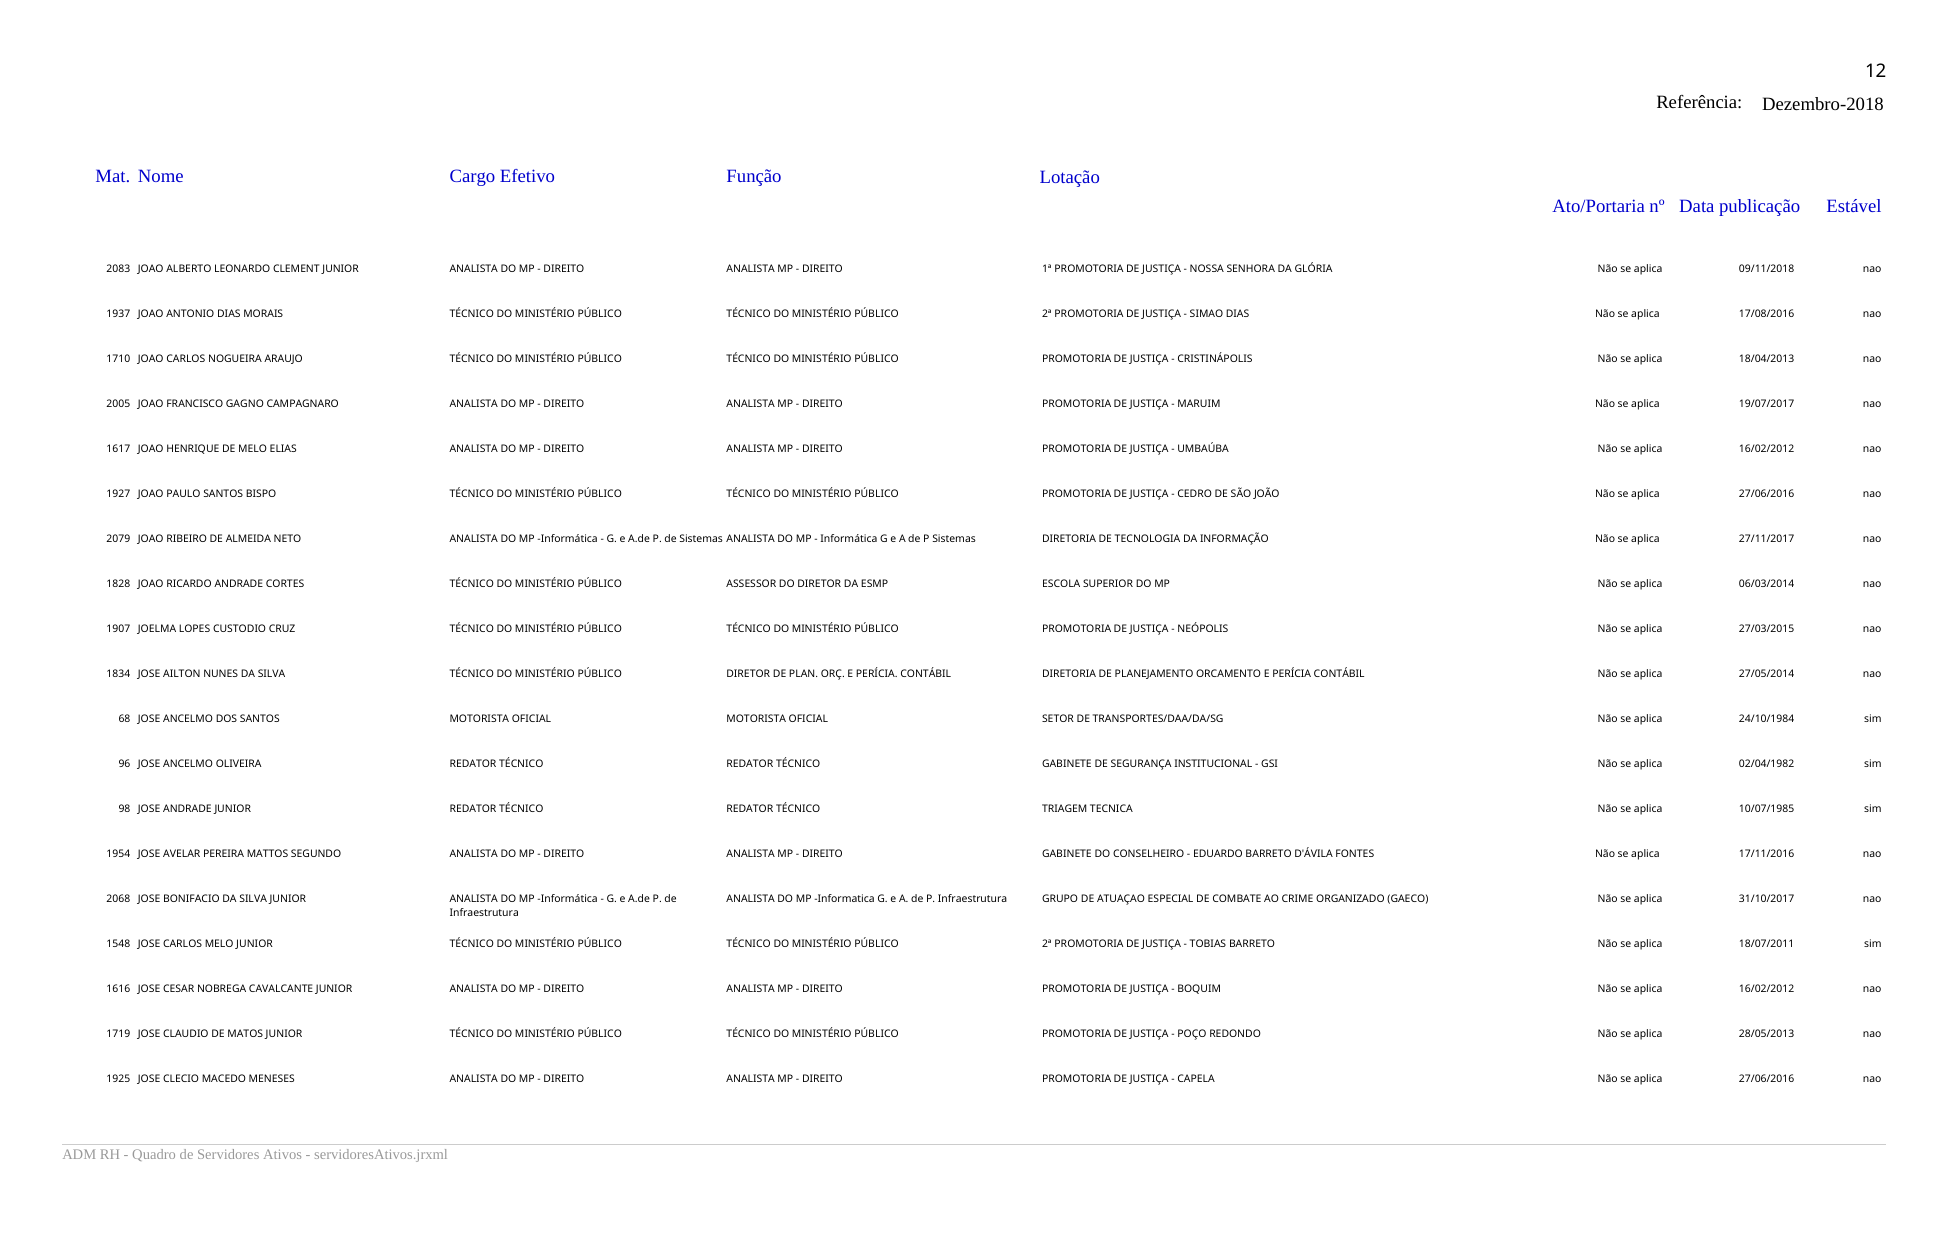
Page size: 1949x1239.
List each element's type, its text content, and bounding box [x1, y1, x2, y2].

table_cell JOAO ALBERTO LEONARDO CLEMENT JUNIOR [138, 261, 443, 306]
table_cell [130, 936, 138, 981]
table_cell JOAO RICARDO ANDRADE CORTES [138, 576, 443, 621]
table_cell 16/02/2012 [1662, 441, 1794, 486]
table_cell 27/11/2017 [1662, 531, 1794, 576]
table_cell SETOR DE TRANSPORTES/DAA/DA/SG [1042, 711, 1538, 756]
table_cell [1881, 936, 1948, 981]
table_cell TÉCNICO DO MINISTÉRIO PÚBLICO [449, 936, 723, 981]
table_cell [443, 891, 449, 936]
table_cell [1881, 1071, 1948, 1116]
table_cell [1030, 486, 1042, 531]
table_cell [443, 396, 449, 441]
table_header Função [726, 165, 803, 195]
table_cell REDATOR TÉCNICO [449, 801, 723, 846]
table_cell [130, 666, 138, 711]
table_cell [1538, 531, 1547, 576]
table_cell Não se aplica [1547, 306, 1662, 351]
table_cell 10/07/1985 [1662, 801, 1794, 846]
table_cell [1030, 891, 1042, 936]
table_cell [130, 756, 138, 801]
table_cell [1030, 531, 1042, 576]
table_cell [0, 166, 68, 195]
table_cell [443, 1026, 449, 1071]
table_cell [1030, 1026, 1042, 1071]
table_cell Não se aplica [1547, 261, 1662, 306]
table_cell [443, 621, 449, 666]
table_cell JOELMA LOPES CUSTODIO CRUZ [138, 621, 443, 666]
table_cell [1881, 166, 1948, 195]
table_cell [203, 196, 449, 225]
table_cell [1881, 981, 1948, 1026]
table_cell [203, 166, 449, 195]
table_cell [0, 244, 1948, 253]
table_cell [130, 396, 138, 441]
table_cell 18/04/2013 [1662, 351, 1794, 396]
table_cell 2ª PROMOTORIA DE JUSTIÇA - TOBIAS BARRETO [1042, 936, 1538, 981]
table_cell 27/06/2016 [1662, 486, 1794, 531]
table_cell [1794, 621, 1803, 666]
table_cell 28/05/2013 [1662, 1026, 1794, 1071]
table_cell ASSESSOR DO DIRETOR DA ESMP [726, 576, 1030, 621]
table_cell 2079 [68, 531, 130, 576]
table_cell [0, 253, 1948, 261]
table_cell [1538, 666, 1547, 711]
table_cell TÉCNICO DO MINISTÉRIO PÚBLICO [726, 936, 1030, 981]
table_cell Não se aplica [1547, 621, 1662, 666]
table_cell PROMOTORIA DE JUSTIÇA - NEÓPOLIS [1042, 621, 1538, 666]
table_cell Não se aplica [1547, 486, 1662, 531]
table_cell [1030, 936, 1042, 981]
table_cell nao [1803, 441, 1881, 486]
table_cell [138, 195, 203, 225]
table_cell Não se aplica [1547, 1026, 1662, 1071]
table_cell [803, 196, 1039, 225]
table_cell 27/03/2015 [1662, 621, 1794, 666]
table_cell [0, 1026, 68, 1071]
table_cell [130, 306, 138, 351]
table_cell PROMOTORIA DE JUSTIÇA - UMBAÚBA [1042, 441, 1538, 486]
table_cell [130, 441, 138, 486]
table_cell [1794, 576, 1803, 621]
table_cell 31/10/2017 [1662, 891, 1794, 936]
table_cell JOSE CLECIO MACEDO MENESES [138, 1071, 443, 1116]
table_cell ANALISTA MP - DIREITO [726, 1071, 1030, 1116]
table_cell ANALISTA MP - DIREITO [726, 396, 1030, 441]
table_cell nao [1803, 981, 1881, 1026]
table_cell [1538, 711, 1547, 756]
table_cell 1ª PROMOTORIA DE JUSTIÇA - NOSSA SENHORA DA GLÓRIA [1042, 261, 1538, 306]
table_cell 24/10/1984 [1662, 711, 1794, 756]
table_cell ANALISTA MP - DIREITO [726, 846, 1030, 891]
table_cell [0, 85, 1948, 91]
table_cell TÉCNICO DO MINISTÉRIO PÚBLICO [726, 306, 1030, 351]
table_cell Estável [1803, 195, 1881, 225]
table_cell [0, 1071, 68, 1116]
table_cell [1881, 801, 1948, 846]
table_cell Referência: [1656, 91, 1754, 123]
table_cell ANALISTA DO MP - DIREITO [449, 441, 723, 486]
table_cell 1828 [68, 576, 130, 621]
table_cell JOSE ANCELMO OLIVEIRA [138, 756, 443, 801]
table_cell TÉCNICO DO MINISTÉRIO PÚBLICO [449, 351, 723, 396]
table_cell ANALISTA DO MP -Informática - G. e A.de P. de Sistemas [449, 531, 723, 576]
table_cell [1881, 261, 1948, 306]
table_cell [449, 195, 684, 225]
table_cell Lotação [1039, 166, 1196, 196]
table_cell 06/03/2014 [1662, 576, 1794, 621]
table_cell Não se aplica [1547, 531, 1662, 576]
table_cell [1881, 711, 1948, 756]
table_cell nao [1803, 576, 1881, 621]
table_cell ADM RH - Quadro de Servidores Ativos - servidoresAtivos.jrxml [62, 1145, 1886, 1168]
table_cell [0, 306, 68, 351]
table_cell [130, 166, 138, 195]
table_cell Não se aplica [1547, 666, 1662, 711]
table_cell [0, 711, 68, 756]
table_cell [443, 261, 449, 306]
table_cell GRUPO DE ATUAÇAO ESPECIAL DE COMBATE AO CRIME ORGANIZADO (GAECO) [1042, 891, 1538, 936]
table_cell 16/02/2012 [1662, 981, 1794, 1026]
table_cell Não se aplica [1547, 576, 1662, 621]
table_cell nao [1803, 666, 1881, 711]
table_cell [130, 261, 138, 306]
table_cell 98 [68, 801, 130, 846]
table_cell [443, 306, 449, 351]
table_cell ANALISTA DO MP - DIREITO [449, 846, 723, 891]
table_cell TÉCNICO DO MINISTÉRIO PÚBLICO [449, 666, 723, 711]
table_cell 17/08/2016 [1662, 306, 1794, 351]
table_cell [0, 801, 68, 846]
table_cell 96 [68, 756, 130, 801]
table_cell DIRETORIA DE TECNOLOGIA DA INFORMAÇÃO [1042, 531, 1538, 576]
table_cell 27/05/2014 [1662, 666, 1794, 711]
table_cell 1834 [68, 666, 130, 711]
table_header [1529, 165, 1664, 195]
table_cell nao [1803, 351, 1881, 396]
table_cell Não se aplica [1547, 396, 1662, 441]
table_cell [1881, 396, 1948, 441]
table_header [1803, 165, 1881, 195]
table_cell PROMOTORIA DE JUSTIÇA - CEDRO DE SÃO JOÃO [1042, 486, 1538, 531]
table_cell DIRETORIA DE PLANEJAMENTO ORCAMENTO E PERÍCIA CONTÁBIL [1042, 666, 1538, 711]
table_cell [443, 711, 449, 756]
table_cell 2ª PROMOTORIA DE JUSTIÇA - SIMAO DIAS [1042, 306, 1538, 351]
table_cell [1794, 936, 1803, 981]
table_cell [1794, 1026, 1803, 1071]
table_cell TÉCNICO DO MINISTÉRIO PÚBLICO [726, 351, 1030, 396]
table_cell [1538, 486, 1547, 531]
table_cell [0, 531, 68, 576]
table_cell [1794, 486, 1803, 531]
table_cell [684, 196, 726, 225]
table_cell [443, 1071, 449, 1116]
table_cell sim [1803, 936, 1881, 981]
table_cell [1881, 531, 1948, 576]
table_cell 27/06/2016 [1662, 1071, 1794, 1116]
table_cell 1548 [68, 936, 130, 981]
table_cell [0, 351, 68, 396]
table_cell [443, 666, 449, 711]
table_cell [1538, 351, 1547, 396]
table_cell [1881, 196, 1948, 225]
table_cell [1030, 666, 1042, 711]
table_cell JOSE AILTON NUNES DA SILVA [138, 666, 443, 711]
table_cell [0, 93, 1656, 121]
table_cell nao [1803, 486, 1881, 531]
table_cell Não se aplica [1547, 936, 1662, 981]
table_cell [130, 1026, 138, 1071]
table_cell ANALISTA DO MP - DIREITO [449, 981, 723, 1026]
table_cell [130, 1071, 138, 1116]
table_cell [1538, 621, 1547, 666]
table_cell [443, 486, 449, 531]
table_cell [1794, 1071, 1803, 1116]
table_cell [1794, 261, 1803, 306]
table_cell [1881, 306, 1948, 351]
table_cell Não se aplica [1547, 351, 1662, 396]
table_cell [0, 123, 1948, 163]
table_cell JOSE CLAUDIO DE MATOS JUNIOR [138, 1026, 443, 1071]
table_cell [0, 576, 68, 621]
table_cell nao [1803, 261, 1881, 306]
table_cell 1954 [68, 846, 130, 891]
table_cell [1196, 166, 1529, 195]
table_cell [0, 936, 68, 981]
table_cell [0, 441, 68, 486]
table_cell JOAO ANTONIO DIAS MORAIS [138, 306, 443, 351]
table_cell [0, 981, 68, 1026]
table_cell [1794, 441, 1803, 486]
table_cell [803, 166, 1039, 195]
table_cell [1794, 351, 1803, 396]
table_cell [1039, 196, 1196, 225]
table_cell PROMOTORIA DE JUSTIÇA - CAPELA [1042, 1071, 1538, 1116]
table_cell [130, 846, 138, 891]
table_cell [1538, 846, 1547, 891]
table_cell nao [1803, 621, 1881, 666]
table_cell 1927 [68, 486, 130, 531]
table_cell Não se aplica [1547, 441, 1662, 486]
table_cell [130, 531, 138, 576]
table_cell JOSE CESAR NOBREGA CAVALCANTE JUNIOR [138, 981, 443, 1026]
table_cell [726, 195, 803, 225]
table_cell [443, 756, 449, 801]
table_cell [443, 576, 449, 621]
table_cell [1881, 756, 1948, 801]
table_cell 1937 [68, 306, 130, 351]
table_cell [443, 801, 449, 846]
table_cell ANALISTA DO MP - Informática G e A de P Sistemas [726, 531, 1030, 576]
table_cell 1719 [68, 1026, 130, 1071]
table_cell [443, 351, 449, 396]
table_cell ANALISTA MP - DIREITO [726, 261, 1030, 306]
table_cell [1881, 351, 1948, 396]
table_cell PROMOTORIA DE JUSTIÇA - POÇO REDONDO [1042, 1026, 1538, 1071]
table_cell Não se aplica [1547, 846, 1662, 891]
table_cell [1881, 891, 1948, 936]
table_cell [1030, 351, 1042, 396]
table_cell [0, 846, 68, 891]
table_cell [0, 261, 68, 306]
table_cell [1794, 306, 1803, 351]
table_cell [1794, 711, 1803, 756]
table_cell MOTORISTA OFICIAL [449, 711, 723, 756]
table_cell [1538, 306, 1547, 351]
table_cell [0, 57, 1731, 84]
table_cell [1538, 981, 1547, 1026]
table_cell Não se aplica [1547, 756, 1662, 801]
table_cell [0, 1144, 62, 1168]
table_cell [1881, 1026, 1948, 1071]
table_cell [1538, 756, 1547, 801]
table_cell [1030, 711, 1042, 756]
table_cell [130, 486, 138, 531]
table_cell [443, 441, 449, 486]
table_cell PROMOTORIA DE JUSTIÇA - BOQUIM [1042, 981, 1538, 1026]
table_cell ANALISTA DO MP -Informática - G. e A.de P. de Infraestrutura [449, 891, 723, 936]
table_cell [1884, 93, 1948, 121]
table_header Mat. [68, 165, 130, 195]
table_cell REDATOR TÉCNICO [726, 801, 1030, 846]
table_cell 2068 [68, 891, 130, 936]
table_cell JOAO HENRIQUE DE MELO ELIAS [138, 441, 443, 486]
table_cell TÉCNICO DO MINISTÉRIO PÚBLICO [449, 1026, 723, 1071]
table_header [1665, 165, 1800, 195]
table_cell [443, 936, 449, 981]
table_cell [1030, 621, 1042, 666]
table_cell JOSE CARLOS MELO JUNIOR [138, 936, 443, 981]
table_cell [0, 196, 68, 225]
table_cell [1196, 196, 1529, 225]
table_cell [1030, 576, 1042, 621]
table_cell TÉCNICO DO MINISTÉRIO PÚBLICO [449, 486, 723, 531]
table_cell TÉCNICO DO MINISTÉRIO PÚBLICO [726, 621, 1030, 666]
table_cell [1030, 306, 1042, 351]
table_cell TÉCNICO DO MINISTÉRIO PÚBLICO [449, 621, 723, 666]
table_cell [0, 891, 68, 936]
table_cell [1030, 441, 1042, 486]
table_cell [130, 981, 138, 1026]
table_cell ANALISTA DO MP - DIREITO [449, 261, 723, 306]
table_header [0, 0, 1948, 57]
table_cell [1538, 261, 1547, 306]
table_cell [130, 351, 138, 396]
table_cell [130, 801, 138, 846]
table_cell REDATOR TÉCNICO [726, 756, 1030, 801]
table_cell [1030, 396, 1042, 441]
table_cell Dezembro-2018 [1756, 93, 1884, 121]
table_cell ANALISTA DO MP -Informatica G. e A. de P. Infraestrutura [726, 891, 1030, 936]
table_cell [1030, 261, 1042, 306]
table_cell ANALISTA MP - DIREITO [726, 441, 1030, 486]
table_cell 68 [68, 711, 130, 756]
table_cell [0, 621, 68, 666]
table_cell [443, 846, 449, 891]
table_cell [130, 621, 138, 666]
table_cell [1794, 981, 1803, 1026]
table_cell Não se aplica [1547, 981, 1662, 1026]
table_cell [0, 486, 68, 531]
table_cell PROMOTORIA DE JUSTIÇA - MARUIM [1042, 396, 1538, 441]
table_cell Data publicação [1665, 195, 1800, 225]
table_cell Ato/Portaria nº [1529, 195, 1664, 225]
table_cell GABINETE DE SEGURANÇA INSTITUCIONAL - GSI [1042, 756, 1538, 801]
table_cell [443, 531, 449, 576]
table_cell [1538, 936, 1547, 981]
table_header Cargo Efetivo [449, 165, 684, 195]
table_cell [0, 1116, 1948, 1144]
table_cell ESCOLA SUPERIOR DO MP [1042, 576, 1538, 621]
table_cell 2083 [68, 261, 130, 306]
table_cell [0, 396, 68, 441]
table_cell [1794, 846, 1803, 891]
table_cell 19/07/2017 [1662, 396, 1794, 441]
table_cell [1794, 531, 1803, 576]
table_cell [1538, 396, 1547, 441]
table_cell TÉCNICO DO MINISTÉRIO PÚBLICO [449, 576, 723, 621]
table_cell [1794, 666, 1803, 711]
table_cell [1030, 801, 1042, 846]
table_cell [1794, 396, 1803, 441]
table_cell 2005 [68, 396, 130, 441]
table_cell Não se aplica [1547, 711, 1662, 756]
table_cell [1538, 801, 1547, 846]
table_cell JOSE ANDRADE JUNIOR [138, 801, 443, 846]
table_cell JOAO CARLOS NOGUEIRA ARAUJO [138, 351, 443, 396]
table_cell [0, 225, 1948, 244]
table_cell [1538, 891, 1547, 936]
table_cell 1710 [68, 351, 130, 396]
table_cell [68, 195, 130, 225]
table_cell sim [1803, 711, 1881, 756]
table_cell [1881, 441, 1948, 486]
table_cell 1616 [68, 981, 130, 1026]
table_cell JOSE AVELAR PEREIRA MATTOS SEGUNDO [138, 846, 443, 891]
table_cell GABINETE DO CONSELHEIRO - EDUARDO BARRETO D'ÁVILA FONTES [1042, 846, 1538, 891]
table_cell [1030, 1071, 1042, 1116]
table_cell [443, 981, 449, 1026]
table_cell [130, 711, 138, 756]
table_cell [1794, 891, 1803, 936]
table_cell [1538, 576, 1547, 621]
table_cell [1538, 441, 1547, 486]
table_cell 09/11/2018 [1662, 261, 1794, 306]
table_cell 1617 [68, 441, 130, 486]
table_cell [1030, 846, 1042, 891]
table_cell [1030, 981, 1042, 1026]
table_cell [1881, 666, 1948, 711]
table_cell [1794, 801, 1803, 846]
table_cell REDATOR TÉCNICO [449, 756, 723, 801]
table_cell 17/11/2016 [1662, 846, 1794, 891]
table_header Nome [138, 165, 203, 195]
table_cell [0, 756, 68, 801]
table_cell [1538, 1071, 1547, 1116]
table_cell [684, 166, 726, 195]
table_cell nao [1803, 1071, 1881, 1116]
table_cell [1881, 486, 1948, 531]
table_cell ANALISTA DO MP - DIREITO [449, 396, 723, 441]
table_cell MOTORISTA OFICIAL [726, 711, 1030, 756]
table_cell TÉCNICO DO MINISTÉRIO PÚBLICO [449, 306, 723, 351]
table_cell [1794, 756, 1803, 801]
table_cell ANALISTA MP - DIREITO [726, 981, 1030, 1026]
table_cell [1881, 621, 1948, 666]
table_cell Não se aplica [1547, 801, 1662, 846]
table_cell [0, 666, 68, 711]
table_cell Não se aplica [1547, 891, 1662, 936]
table_cell [130, 891, 138, 936]
table_cell JOSE ANCELMO DOS SANTOS [138, 711, 443, 756]
table_cell sim [1803, 801, 1881, 846]
table_cell [130, 196, 138, 225]
table_cell 12 [1731, 57, 1886, 84]
table_cell nao [1803, 531, 1881, 576]
table_cell JOAO RIBEIRO DE ALMEIDA NETO [138, 531, 443, 576]
table_cell nao [1803, 306, 1881, 351]
table_cell [1030, 756, 1042, 801]
table_cell DIRETOR DE PLAN. ORÇ. E PERÍCIA. CONTÁBIL [726, 666, 1030, 711]
table_cell Não se aplica [1547, 1071, 1662, 1116]
table_cell ANALISTA DO MP - DIREITO [449, 1071, 723, 1116]
table_cell TÉCNICO DO MINISTÉRIO PÚBLICO [726, 486, 1030, 531]
table_cell nao [1803, 1026, 1881, 1071]
table_cell 1925 [68, 1071, 130, 1116]
table_cell TÉCNICO DO MINISTÉRIO PÚBLICO [726, 1026, 1030, 1071]
table_cell 02/04/1982 [1662, 756, 1794, 801]
table_cell 1907 [68, 621, 130, 666]
table_cell JOSE BONIFACIO DA SILVA JUNIOR [138, 891, 443, 936]
table_cell [1538, 1026, 1547, 1071]
table_cell [1886, 1144, 1948, 1168]
table_cell JOAO PAULO SANTOS BISPO [138, 486, 443, 531]
table_cell 18/07/2011 [1662, 936, 1794, 981]
table_cell nao [1803, 396, 1881, 441]
table_cell [130, 576, 138, 621]
table_cell sim [1803, 756, 1881, 801]
table_cell [1881, 846, 1948, 891]
table_cell [1886, 57, 1948, 84]
table_cell PROMOTORIA DE JUSTIÇA - CRISTINÁPOLIS [1042, 351, 1538, 396]
table_cell nao [1803, 846, 1881, 891]
table_cell TRIAGEM TECNICA [1042, 801, 1538, 846]
table_cell [1881, 576, 1948, 621]
table_cell JOAO FRANCISCO GAGNO CAMPAGNARO [138, 396, 443, 441]
table_cell nao [1803, 891, 1881, 936]
